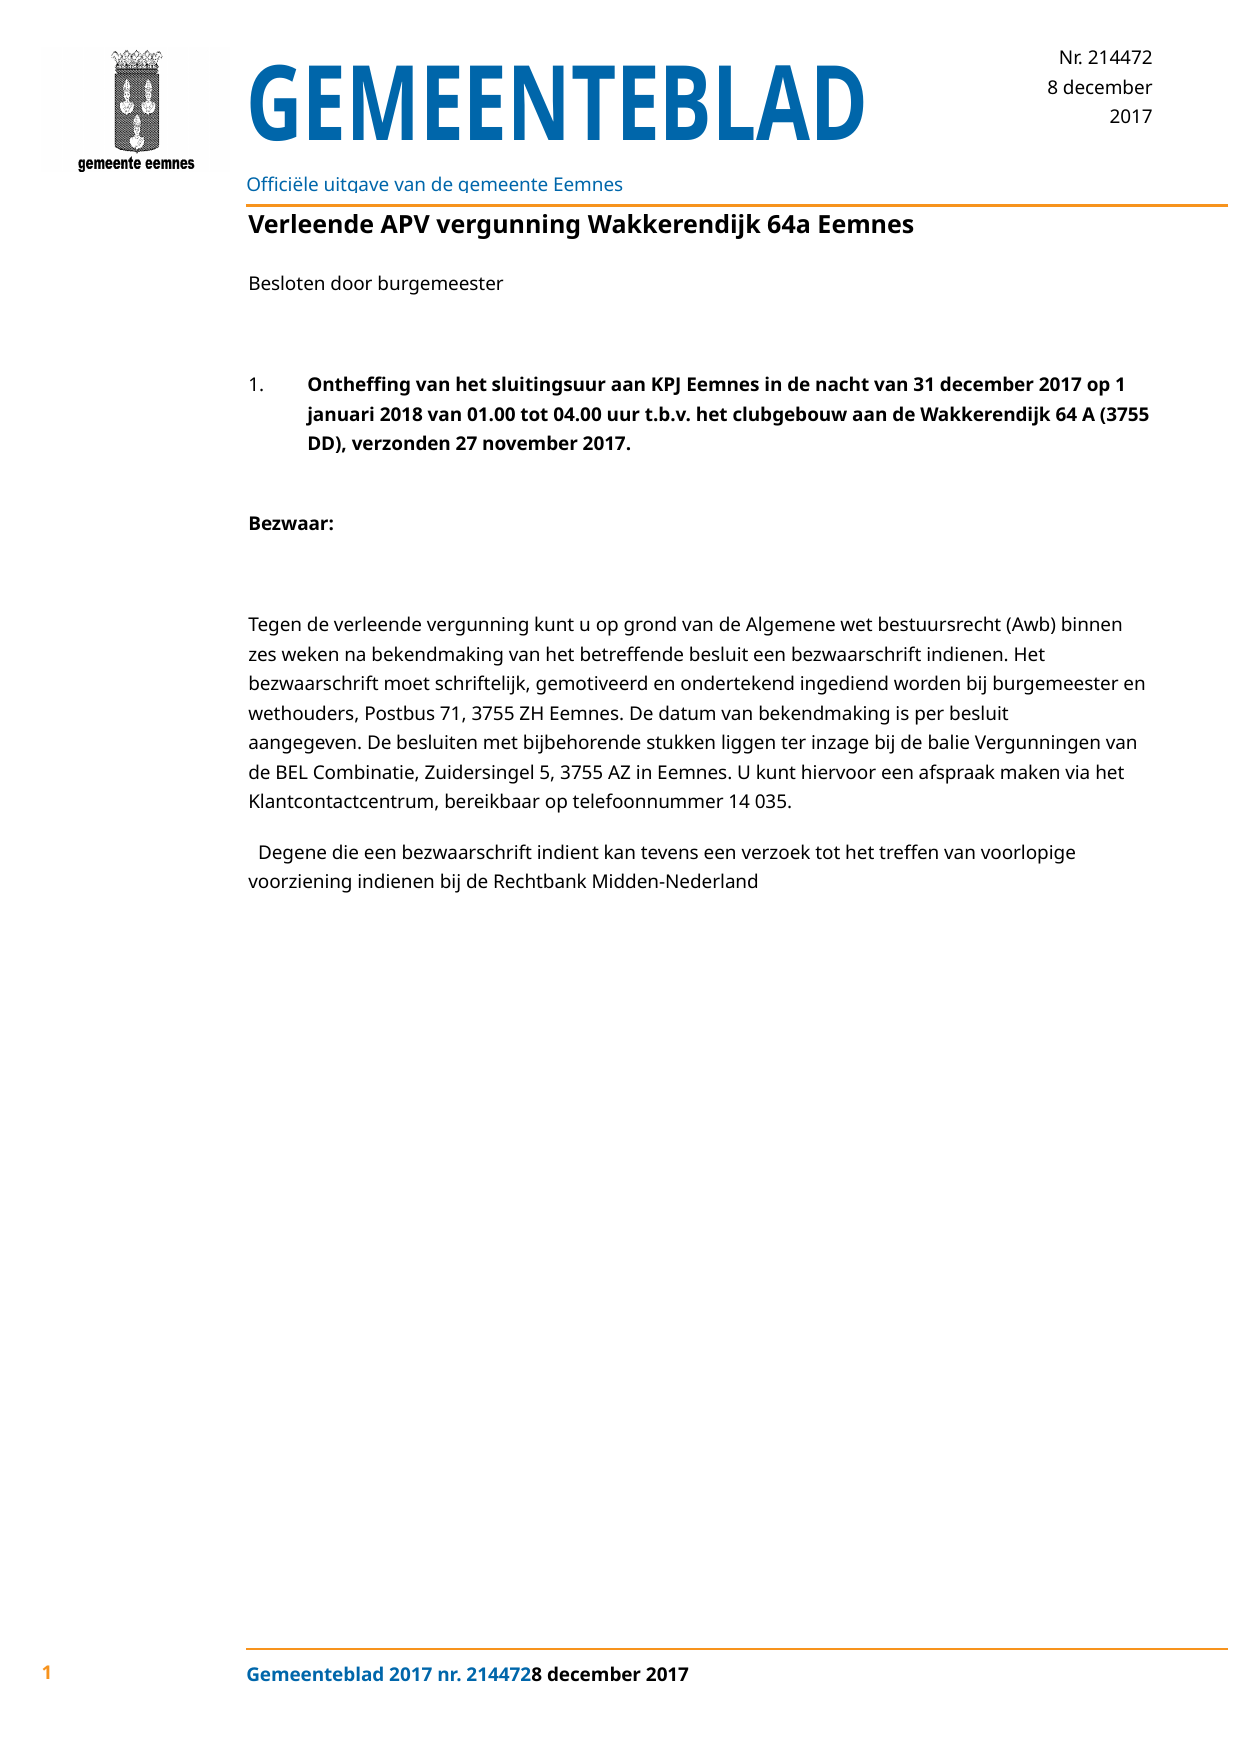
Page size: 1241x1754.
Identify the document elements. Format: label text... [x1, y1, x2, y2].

text Degene die een bezwaarschrift indient kan tevens een verzoek tot het treffen van voorlopige voorziening indienen bij de Rechtbank Midden-Nederland [248, 839, 1152, 894]
text Besloten door burgemeester [248, 270, 1152, 296]
list Ontheffing van het sluitingsuur aan KPJ Eemnes in de nacht van 31 december 2017 op 1 januari 2018 van 01.00 tot 04.00 uur t.b.v. het clubgebouw aan de Wakkerendijk 64 A (3755 DD), verzonden 27 november 2017. [248, 371, 1152, 456]
text Tegen de verleende vergunning kunt u op grond van de Algemene wet bestuursrecht (Awb) binnen zes weken na bekendmaking van het betreffende besluit een bezwaarschrift indienen. Het bezwaarschrift moet schriftelijk, gemotiveerd en ondertekend ingediend worden bij burgemeester en wethouders, Postbus 71, 3755 ZH Eemnes. De datum van bekendmaking is per besluit aangegeven. De besluiten met bijbehorende stukken liggen ter inzage bij de balie Vergunningen van de BEL Combinatie, Zuidersingel 5, 3755 AZ in Eemnes. U kunt hiervoor een afspraak maken via het Klantcontactcentrum, bereikbaar op telefoonnummer 14 035. [248, 611, 1152, 814]
text Bezwaar: [248, 510, 1152, 536]
text Verleende APV vergunning Wakkerendijk 64a Eemnes [248, 207, 1152, 241]
picture [41, 47, 231, 172]
